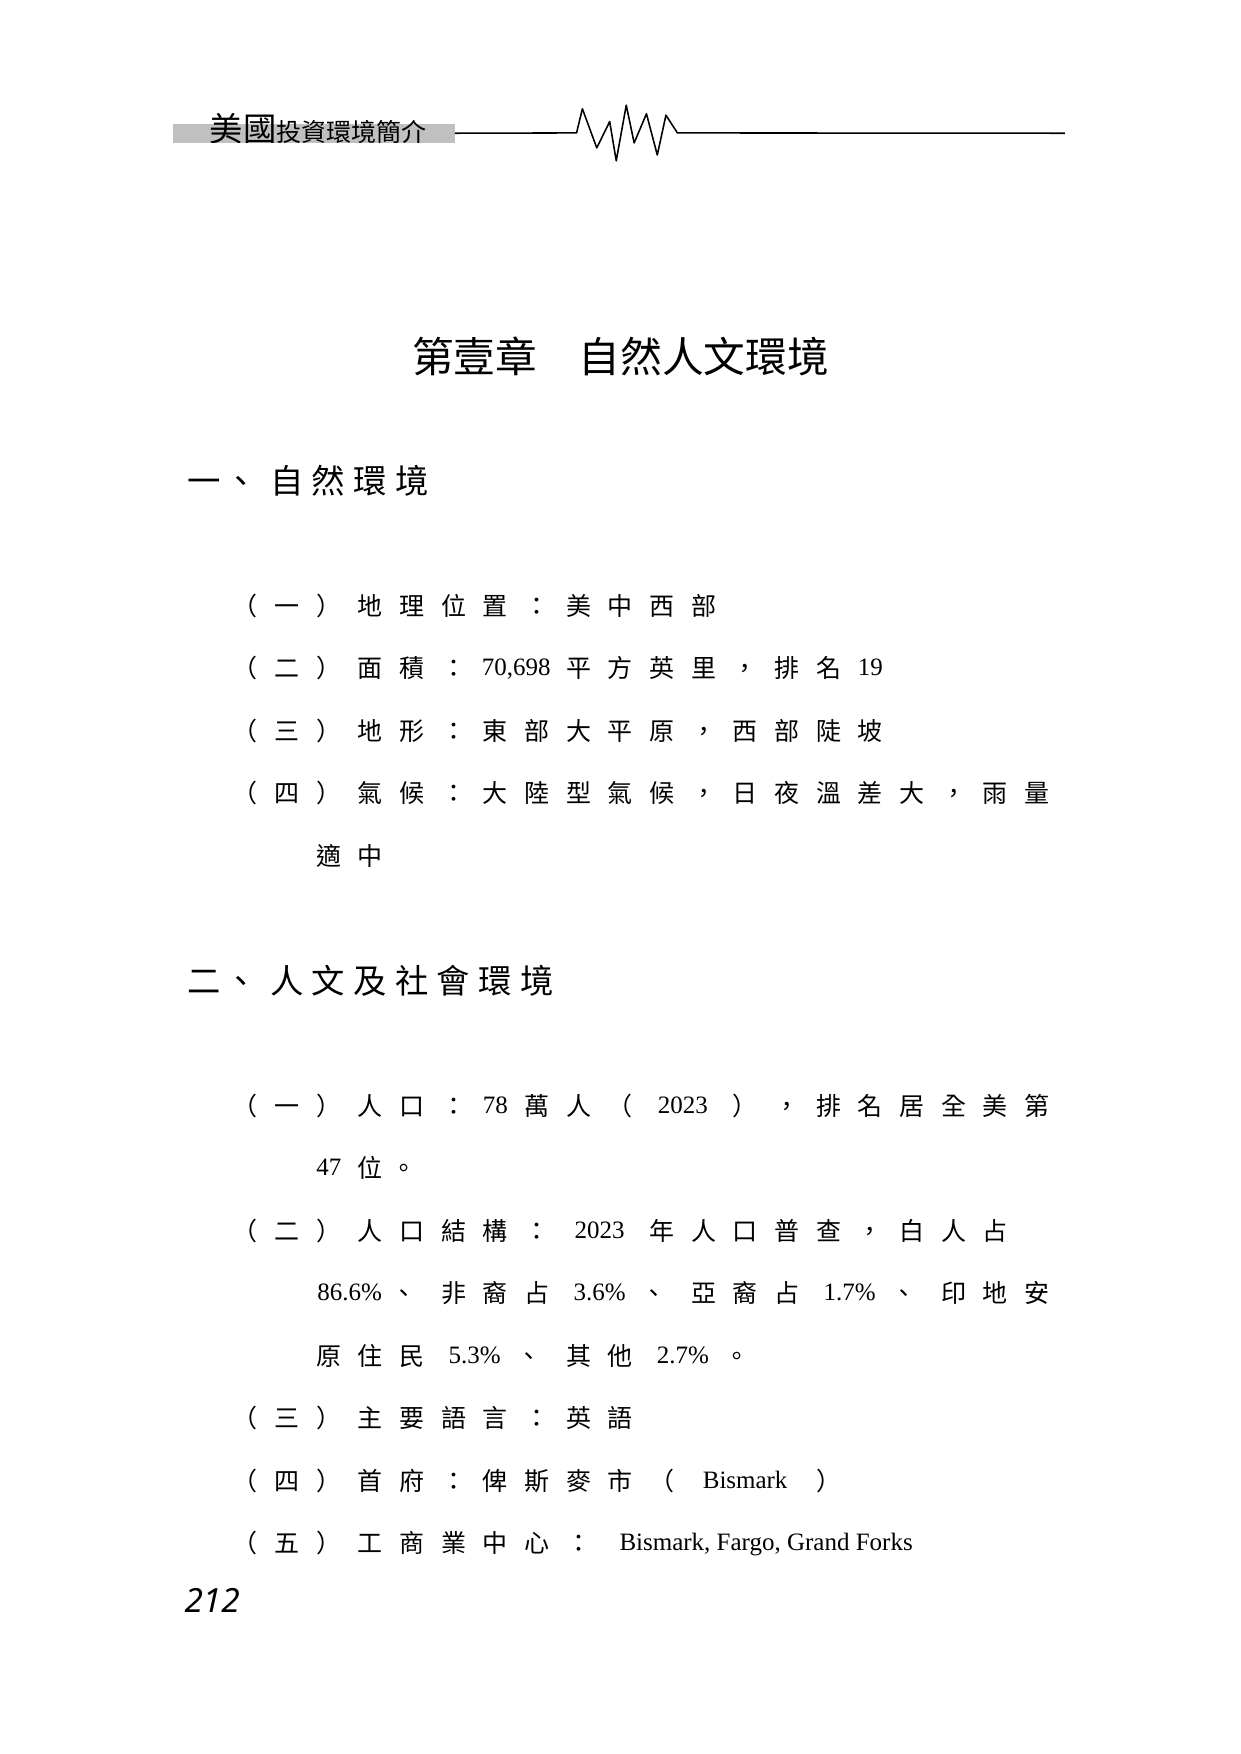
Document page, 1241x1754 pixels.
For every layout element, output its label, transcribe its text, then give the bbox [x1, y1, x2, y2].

text （二）人口結構：2023年人口普查，白人占86.6%、非裔占3.6%、亞裔占1.7%、印地安原住民5.3%、其他2.7%。 [207, 1188, 1058, 1375]
text （二）面積：70,698平方英里，排名19 [207, 625, 1058, 688]
text （三）主要語言：英語 [207, 1375, 1058, 1438]
text （五）工商業中心：Bismark, Fargo, Grand Forks [207, 1500, 1058, 1563]
text （一）地理位置：美中西部 [207, 563, 1058, 625]
text 二、人文及社會環境 [183, 938, 1058, 1000]
text 一、自然環境 [183, 438, 1058, 500]
text 第壹章 自然人文環境 [183, 313, 1058, 375]
text （四）首府：俾斯麥市（Bismark） [207, 1438, 1058, 1500]
text （四）氣候：大陸型氣候，日夜溫差大，雨量適中 [207, 750, 1058, 875]
text （一）人口：78萬人（2023），排名居全美第47位。 [207, 1063, 1058, 1188]
text （三）地形：東部大平原，西部陡坡 [207, 688, 1058, 750]
